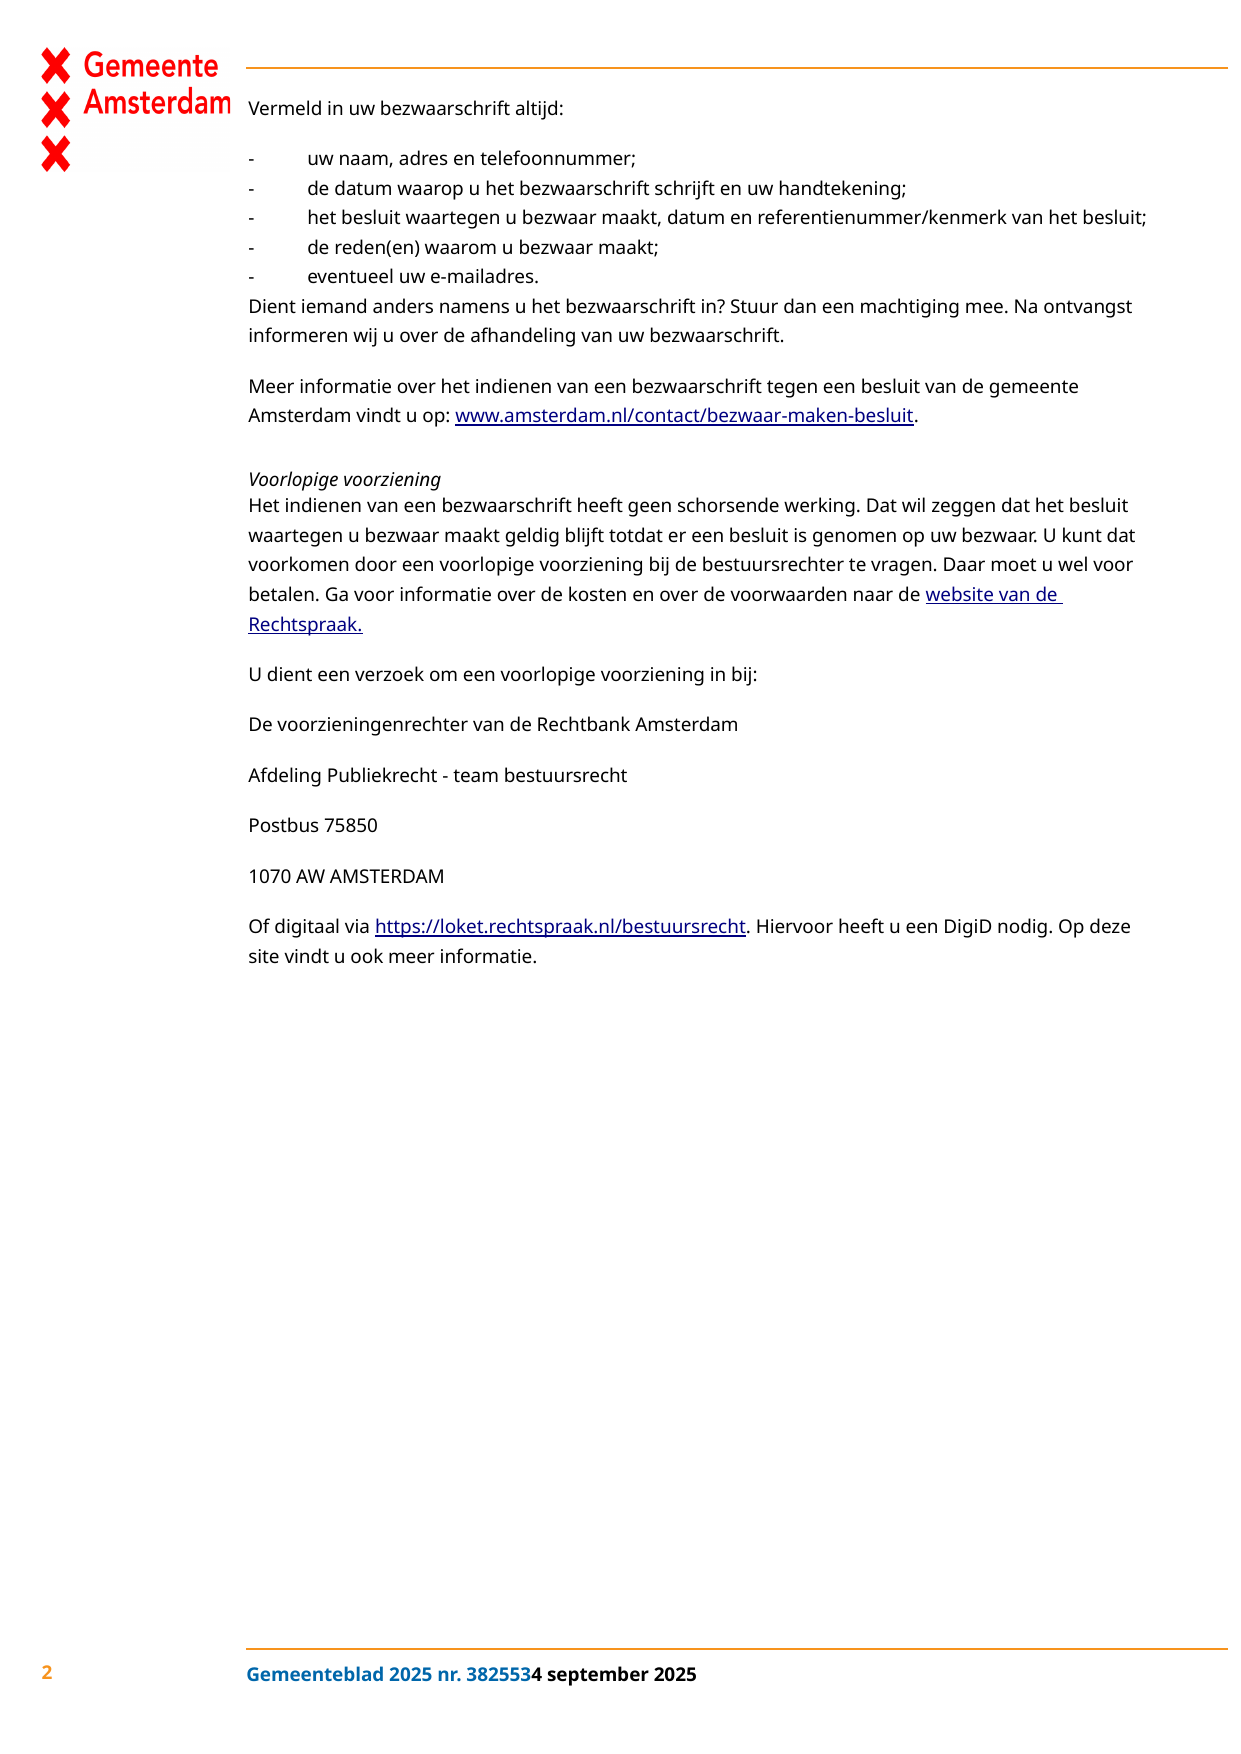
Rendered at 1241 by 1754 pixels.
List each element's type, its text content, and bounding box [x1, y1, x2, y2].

list de datum waarop u het bezwaarschrift schrijft en uw handtekening; [248, 175, 1152, 201]
text De voorzieningenrechter van de Rechtbank Amsterdam [248, 712, 1152, 737]
list het besluit waartegen u bezwaar maakt, datum en referentienummer/kenmerk van het besluit; [248, 204, 1152, 230]
text Voorlopige voorziening [248, 467, 1152, 492]
text Postbus 75850 [248, 812, 1152, 838]
picture [41, 47, 231, 172]
list eventueel uw e-mailadres. [248, 263, 1152, 289]
text Afdeling Publiekrecht - team bestuursrecht [248, 762, 1152, 788]
text 1070 AW AMSTERDAM [248, 863, 1152, 888]
list uw naam, adres en telefoonnummer; [248, 145, 1152, 171]
text Vermeld in uw bezwaarschrift altijd: [248, 95, 1152, 121]
list de reden(en) waarom u bezwaar maakt; [248, 234, 1152, 260]
text U dient een verzoek om een voorlopige voorziening in bij: [248, 661, 1152, 687]
text Dient iemand anders namens u het bezwaarschrift in? Stuur dan een machtiging mee. Na ontvangst informeren wij u over de afhandeling van uw bezwaarschrift. [248, 293, 1152, 348]
text Of digitaal via https://loket.rechtspraak.nl/bestuursrecht. Hiervoor heeft u een DigiD nodig. Op deze site vindt u ook meer informatie. [248, 913, 1152, 968]
text Meer informatie over het indienen van een bezwaarschrift tegen een besluit van de gemeente Amsterdam vindt u op: www.amsterdam.nl/contact/bezwaar-maken-besluit. [248, 373, 1152, 428]
text Het indienen van een bezwaarschrift heeft geen schorsende werking. Dat wil zeggen dat het besluit waartegen u bezwaar maakt geldig blijft totdat er een besluit is genomen op uw bezwaar. U kunt dat voorkomen door een voorlopige voorziening bij de bestuursrechter te vragen. Daar moet u wel voor betalen. Ga voor informatie over de kosten en over de voorwaarden naar de website van de Rechtspraak. [248, 492, 1152, 636]
